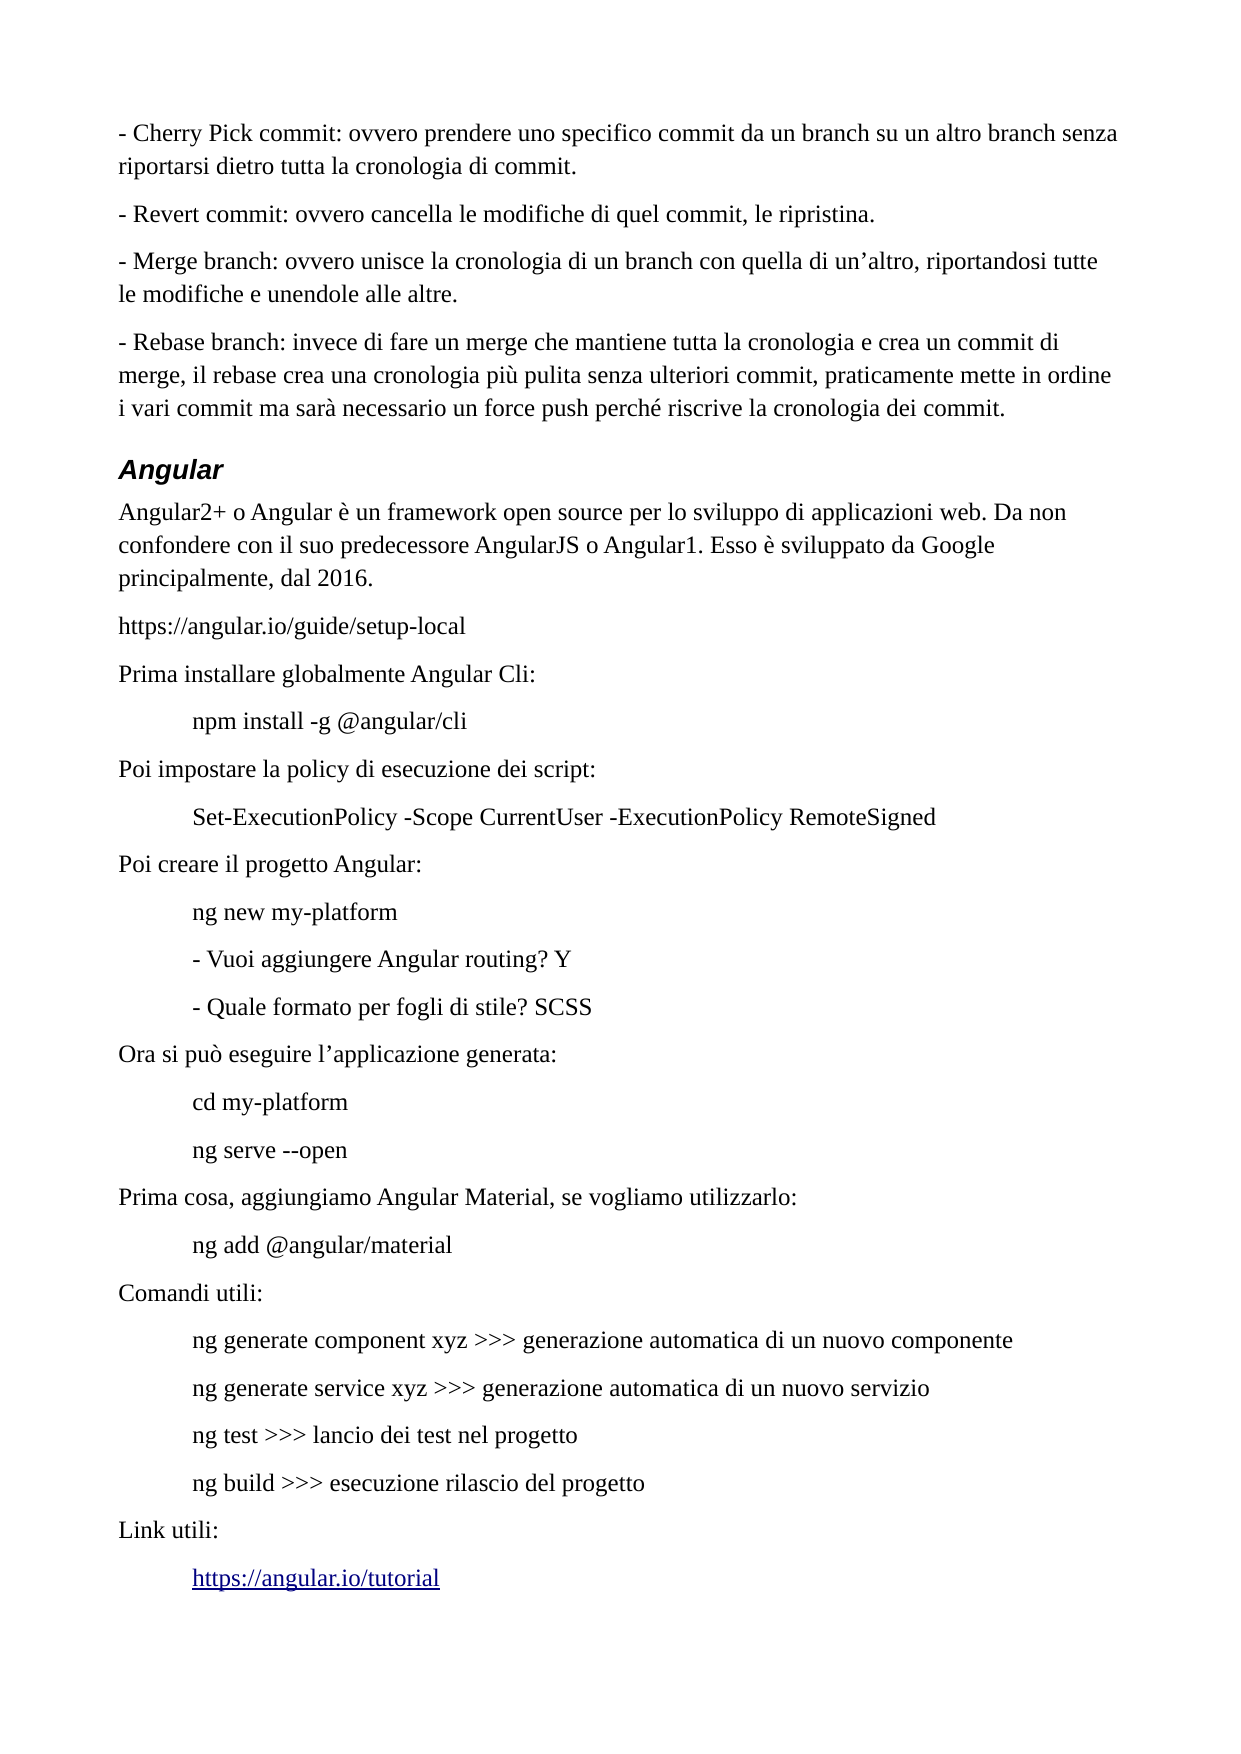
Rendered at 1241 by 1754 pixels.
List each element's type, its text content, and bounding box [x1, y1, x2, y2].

text npm install -g @angular/cli [118, 706, 1122, 735]
text ng add @angular/material [118, 1230, 1122, 1259]
text - Vuoi aggiungere Angular routing? Y [118, 944, 1122, 973]
text ng generate service xyz >>> generazione automatica di un nuovo servizio [118, 1373, 1122, 1402]
text - Revert commit: ovvero cancella le modifiche di quel commit, le ripristina. [118, 199, 1122, 227]
text Set-ExecutionPolicy -Scope CurrentUser -ExecutionPolicy RemoteSigned [118, 802, 1122, 830]
text https://angular.io/guide/setup-local [118, 611, 1122, 640]
text cd my-platform [118, 1087, 1122, 1116]
text - Cherry Pick commit: ovvero prendere uno specifico commit da un branch su un altro branch senza riportarsi dietro tutta la cronologia di commit. [118, 118, 1122, 180]
text ng serve --open [118, 1135, 1122, 1163]
text Angular2+ o Angular è un framework open source per lo sviluppo di applicazioni web. Da non confondere con il suo predecessore AngularJS o Angular1. Esso è sviluppato da Google principalmente, dal 2016. [118, 497, 1122, 592]
text - Rebase branch: invece di fare un merge che mantiene tutta la cronologia e crea un commit di merge, il rebase crea una cronologia più pulita senza ulteriori commit, praticamente mette in ordine i vari commit ma sarà necessario un force push perché riscrive la cronologia dei commit. [118, 327, 1122, 422]
text Poi creare il progetto Angular: [118, 849, 1122, 878]
text - Quale formato per fogli di stile? SCSS [118, 992, 1122, 1021]
text Ora si può eseguire l’applicazione generata: [118, 1039, 1122, 1068]
text Poi impostare la policy di esecuzione dei script: [118, 754, 1122, 783]
text ng test >>> lancio dei test nel progetto [118, 1420, 1122, 1449]
text Comandi utili: [118, 1278, 1122, 1306]
text Prima cosa, aggiungiamo Angular Material, se vogliamo utilizzarlo: [118, 1182, 1122, 1211]
text ng build >>> esecuzione rilascio del progetto [118, 1468, 1122, 1497]
text ng generate component xyz >>> generazione automatica di un nuovo componente [118, 1325, 1122, 1354]
subtitle Angular [118, 453, 1122, 485]
text https://angular.io/tutorial [118, 1563, 1122, 1592]
text ng new my-platform [118, 897, 1122, 926]
text Link utili: [118, 1516, 1122, 1544]
text - Merge branch: ovvero unisce la cronologia di un branch con quella di un’altro, riportandosi tutte le modifiche e unendole alle altre. [118, 246, 1122, 308]
text Prima installare globalmente Angular Cli: [118, 659, 1122, 687]
